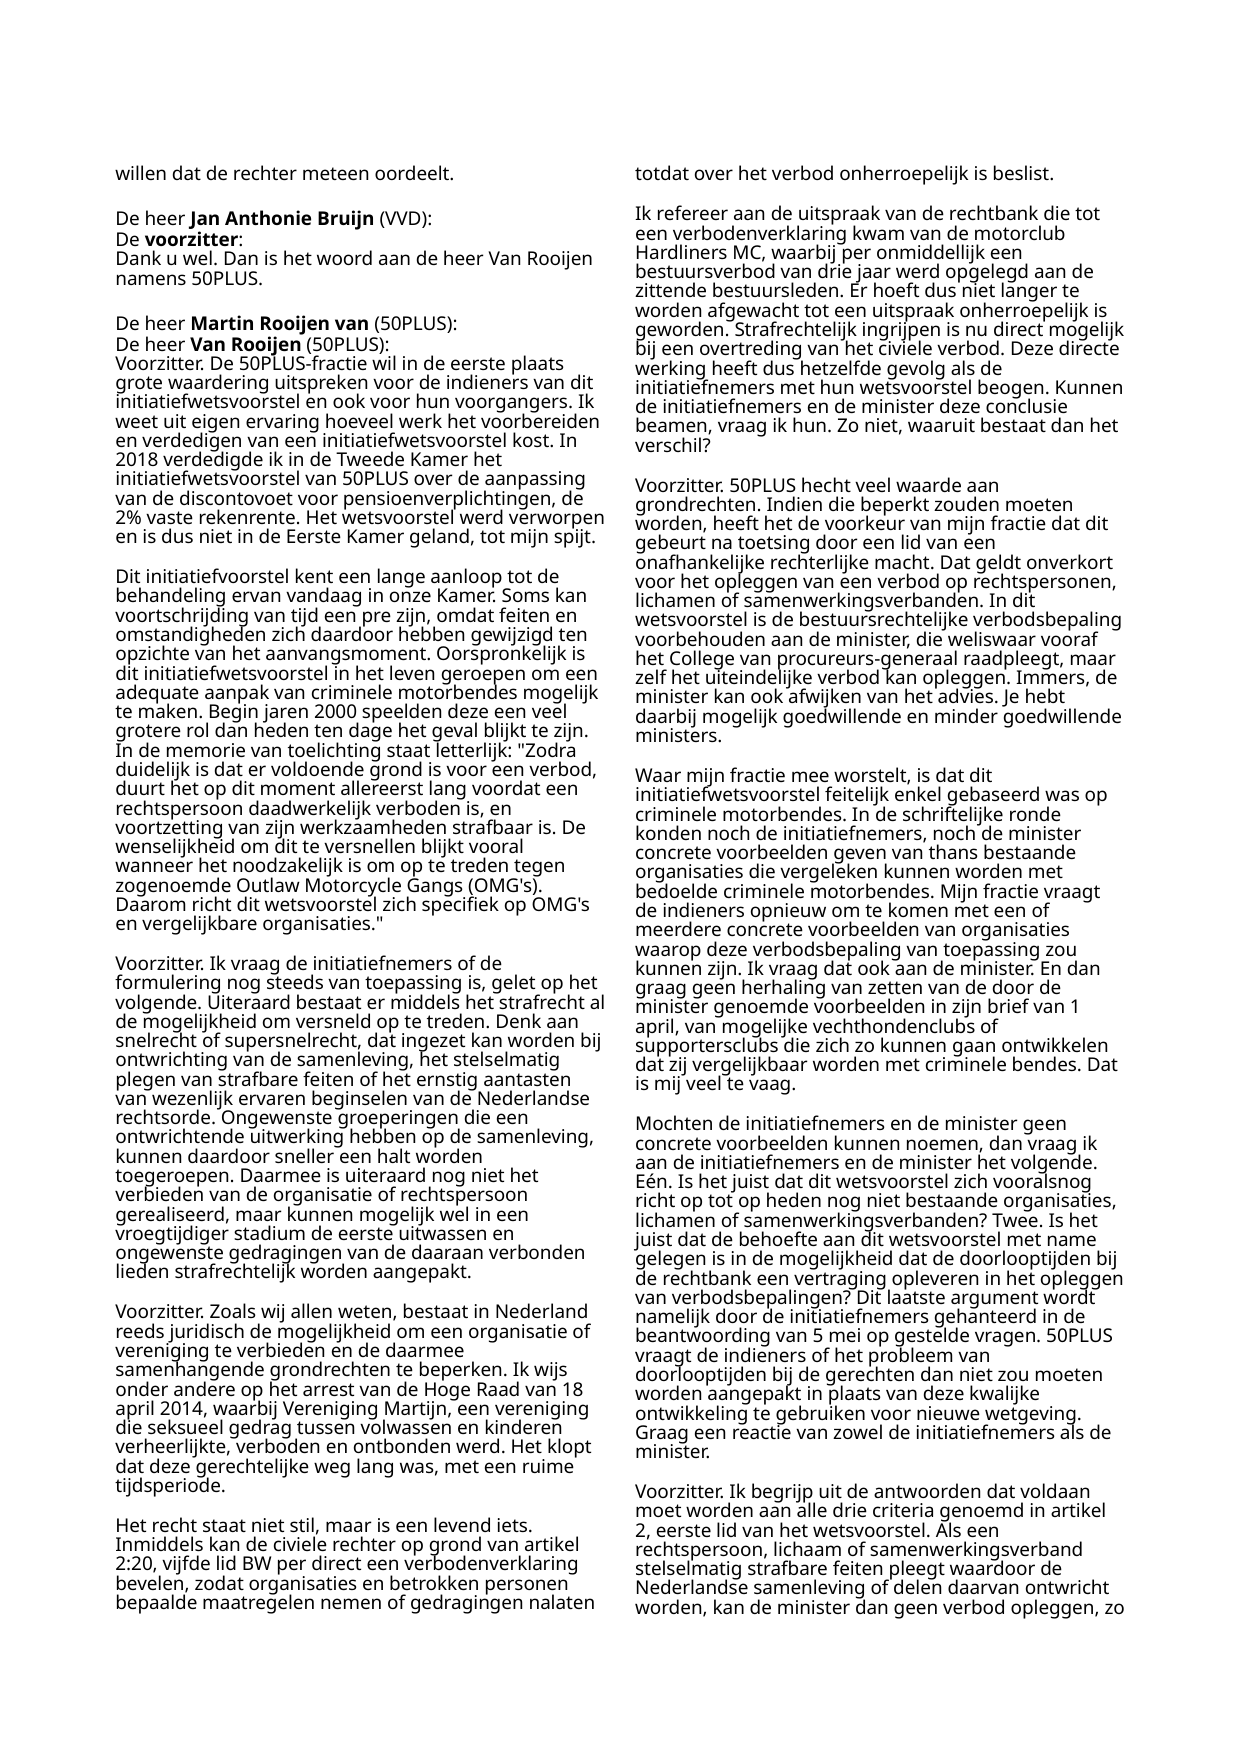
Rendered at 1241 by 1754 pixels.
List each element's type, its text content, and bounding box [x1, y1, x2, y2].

text totdat over het verbod onherroepelijk is beslist. [635, 165, 1125, 184]
text Dank u wel. Dan is het woord aan de heer Van Rooijen namens 50PLUS. [115, 250, 605, 289]
text Voorzitter. Zoals wij allen weten, bestaat in Nederland reeds juridisch de mogelijkheid om een organisatie of vereniging te verbieden en de daarmee samenhangende grondrechten te beperken. Ik wijs onder andere op het arrest van de Hoge Raad van 18 april 2014, waarbij Vereniging Martijn, een vereniging die seksueel gedrag tussen volwassen en kinderen verheerlijkte, verboden en ontbonden werd. Het klopt dat deze gerechtelijke weg lang was, met een ruime tijdsperiode. [115, 1303, 605, 1496]
text De heer Martin Rooijen van (50PLUS): [115, 310, 605, 336]
text Voorzitter. De 50PLUS-fractie wil in de eerste plaats grote waardering uitspreken voor de indieners van dit initiatiefwetsvoorstel en ook voor hun voorgangers. Ik weet uit eigen ervaring hoeveel werk het voorbereiden en verdedigen van een initiatiefwetsvoorstel kost. In 2018 verdedigde ik in de Tweede Kamer het initiatiefwetsvoorstel van 50PLUS over de aanpassing van de discontovoet voor pensioenverplichtingen, de 2% vaste rekenrente. Het wetsvoorstel werd verworpen en is dus niet in de Eerste Kamer geland, tot mijn spijt. [115, 355, 605, 547]
text Ik refereer aan de uitspraak van de rechtbank die tot een verbodenverklaring kwam van de motorclub Hardliners MC, waarbij per onmiddellijk een bestuursverbod van drie jaar werd opgelegd aan de zittende bestuursleden. Er hoeft dus niet langer te worden afgewacht tot een uitspraak onherroepelijk is geworden. Strafrechtelijk ingrijpen is nu direct mogelijk bij een overtreding van het civiele verbod. Deze directe werking heeft dus hetzelfde gevolg als de initiatiefnemers met hun wetsvoorstel beogen. Kunnen de initiatiefnemers en de minister deze conclusie beamen, vraag ik hun. Zo niet, waaruit bestaat dan het verschil? [635, 205, 1125, 456]
text De heer Van Rooijen (50PLUS): [115, 336, 605, 355]
text Het recht staat niet stil, maar is een levend iets. Inmiddels kan de civiele rechter op grond van artikel 2:20, vijfde lid BW per direct een verbodenverklaring bevelen, zodat organisaties en betrokken personen bepaalde maatregelen nemen of gedragingen nalaten [115, 1517, 605, 1613]
text willen dat de rechter meteen oordeelt. [115, 165, 605, 184]
text Voorzitter. Ik vraag de initiatiefnemers of de formulering nog steeds van toepassing is, gelet op het volgende. Uiteraard bestaat er middels het strafrecht al de mogelijkheid om versneld op te treden. Denk aan snelrecht of supersnelrecht, dat ingezet kan worden bij ontwrichting van de samenleving, het stelselmatig plegen van strafbare feiten of het ernstig aantasten van wezenlijk ervaren beginselen van de Nederlandse rechtsorde. Ongewenste groeperingen die een ontwrichtende uitwerking hebben op de samenleving, kunnen daardoor sneller een halt worden toegeroepen. Daarmee is uiteraard nog niet het verbieden van de organisatie of rechtspersoon gerealiseerd, maar kunnen mogelijk wel in een vroegtijdiger stadium de eerste uitwassen en ongewenste gedragingen van de daaraan verbonden lieden strafrechtelijk worden aangepakt. [115, 955, 605, 1283]
text Mochten de initiatiefnemers en de minister geen concrete voorbeelden kunnen noemen, dan vraag ik aan de initiatiefnemers en de minister het volgende. Eén. Is het juist dat dit wetsvoorstel zich vooralsnog richt op tot op heden nog niet bestaande organisaties, lichamen of samenwerkingsverbanden? Twee. Is het juist dat de behoefte aan dit wetsvoorstel met name gelegen is in de mogelijkheid dat de doorlooptijden bij de rechtbank een vertraging opleveren in het opleggen van verbodsbepalingen? Dit laatste argument wordt namelijk door de initiatiefnemers gehanteerd in de beantwoording van 5 mei op gestelde vragen. 50PLUS vraagt de indieners of het probleem van doorlooptijden bij de gerechten dan niet zou moeten worden aangepakt in plaats van deze kwalijke ontwikkeling te gebruiken voor nieuwe wetgeving. Graag een reactie van zowel de initiatiefnemers als de minister. [635, 1115, 1125, 1462]
text Dit initiatiefvoorstel kent een lange aanloop tot de behandeling ervan vandaag in onze Kamer. Soms kan voortschrijding van tijd een pre zijn, omdat feiten en omstandigheden zich daardoor hebben gewijzigd ten opzichte van het aanvangsmoment. Oorspronkelijk is dit initiatiefwetsvoorstel in het leven geroepen om een adequate aanpak van criminele motorbendes mogelijk te maken. Begin jaren 2000 speelden deze een veel grotere rol dan heden ten dage het geval blijkt te zijn. In de memorie van toelichting staat letterlijk: "Zodra duidelijk is dat er voldoende grond is voor een verbod, duurt het op dit moment allereerst lang voordat een rechtspersoon daadwerkelijk verboden is, en voortzetting van zijn werkzaamheden strafbaar is. De wenselijkheid om dit te versnellen blijkt vooral wanneer het noodzakelijk is om op te treden tegen zogenoemde Outlaw Motorcycle Gangs (OMG's). Daarom richt dit wetsvoorstel zich specifiek op OMG's en vergelijkbare organisaties." [115, 568, 605, 934]
text Waar mijn fractie mee worstelt, is dat dit initiatiefwetsvoorstel feitelijk enkel gebaseerd was op criminele motorbendes. In de schriftelijke ronde konden noch de initiatiefnemers, noch de minister concrete voorbeelden geven van thans bestaande organisaties die vergeleken kunnen worden met bedoelde criminele motorbendes. Mijn fractie vraagt de indieners opnieuw om te komen met een of meerdere concrete voorbeelden van organisaties waarop deze verbodsbepaling van toepassing zou kunnen zijn. Ik vraag dat ook aan de minister. En dan graag geen herhaling van zetten van de door de minister genoemde voorbeelden in zijn brief van 1 april, van mogelijke vechthondenclubs of supportersclubs die zich zo kunnen gaan ontwikkelen dat zij vergelijkbaar worden met criminele bendes. Dat is mij veel te vaag. [635, 767, 1125, 1095]
text De voorzitter: [115, 231, 605, 250]
text Voorzitter. Ik begrijp uit de antwoorden dat voldaan moet worden aan alle drie criteria genoemd in artikel 2, eerste lid van het wetsvoorstel. Als een rechtspersoon, lichaam of samenwerkingsverband stelselmatig strafbare feiten pleegt waardoor de Nederlandse samenleving of delen daarvan ontwricht worden, kan de minister dan geen verbod opleggen, zo [635, 1483, 1125, 1618]
text Voorzitter. 50PLUS hecht veel waarde aan grondrechten. Indien die beperkt zouden moeten worden, heeft het de voorkeur van mijn fractie dat dit gebeurt na toetsing door een lid van een onafhankelijke rechterlijke macht. Dat geldt onverkort voor het opleggen van een verbod op rechtspersonen, lichamen of samenwerkingsverbanden. In dit wetsvoorstel is de bestuursrechtelijke verbodsbepaling voorbehouden aan de minister, die weliswaar vooraf het College van procureurs-generaal raadpleegt, maar zelf het uiteindelijke verbod kan opleggen. Immers, de minister kan ook afwijken van het advies. Je hebt daarbij mogelijk goedwillende en minder goedwillende ministers. [635, 477, 1125, 746]
text De heer Jan Anthonie Bruijn (VVD): [115, 205, 605, 231]
